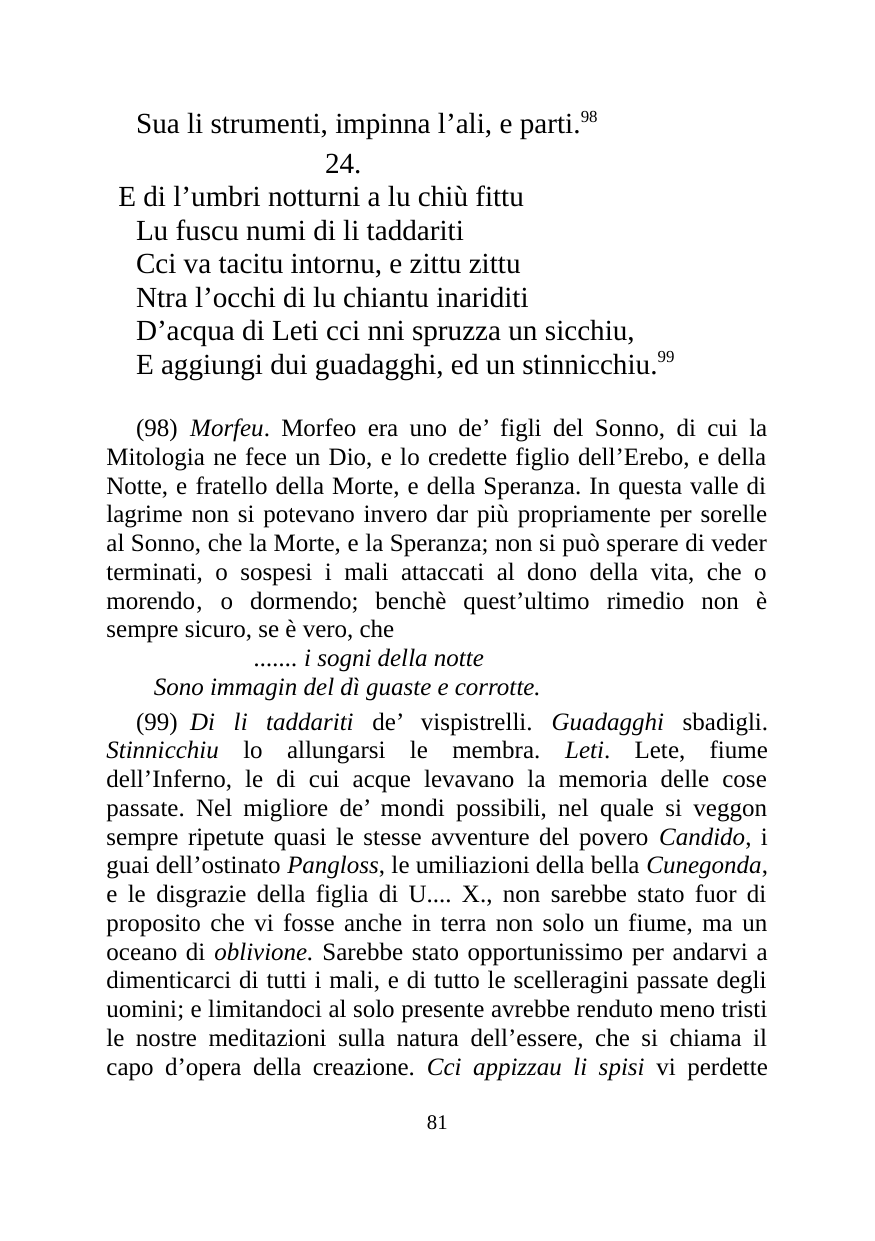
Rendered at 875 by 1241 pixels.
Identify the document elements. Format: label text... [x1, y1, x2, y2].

text Morfeu. Morfeo era uno de’ figli del Sonno, di cui la Mitologia ne fece un Dio, e lo credette figlio dell’Erebo, e della Notte, e fratello della Morte, e della Speranza. In questa valle di lagrime non si potevano invero dar più propriamente per sorelle al Sonno, che la Morte, e la Speranza; non si può sperare di veder terminati, o sospesi i mali attaccati al dono della vita, che o morendo‚ o dormendo; benchè quest’ultimo rimedio non è sempre sicuro, se è vero, che [106, 413, 768, 643]
text Sua li strumenti, impinna l’ali, e parti. [118, 106, 768, 140]
text Di li taddariti de’ vispistrelli. Guadagghi sbadigli. Stinnicchiu lo allungarsi le membra. Leti. Lete, fiume dell’Inferno, le di cui acque levavano la memoria delle cose passate. Nel migliore de’ mondi possibili, nel quale si veggon sempre ripetute quasi le stesse avventure del povero Candido, i guai dell’ostinato Pangloss, le umiliazioni della bella Cunegonda, e le disgrazie della figlia di U.... X., non sarebbe stato fuor di proposito che vi fosse anche in terra non solo un fiume, ma un oceano di oblivione. Sarebbe stato opportunissimo per andarvi a dimenticarci di tutti i mali, e di tutto le scelleragini passate degli uomini; e limitandoci al solo presente avrebbe renduto meno tristi le nostre meditazioni sulla natura dell’essere, che si chiama il capo d’opera della creazione. Cci appizzau li spisi vi perdette [106, 707, 768, 1080]
text 24. [325, 146, 768, 179]
text E di l’umbri notturni a lu chiù fittu Lu fuscu numi di li taddariti Cci va tacitu intornu, e zittu zittu Ntra l’occhi di lu chiantu inariditi D’acqua di Leti cci nni spruzza un sicchiu, E aggiungi dui guadagghi, ed un stinnicchiu. [118, 179, 768, 381]
text ....... i sogni della notte Sono immagin del dì guaste e corrotte. [153, 643, 768, 701]
